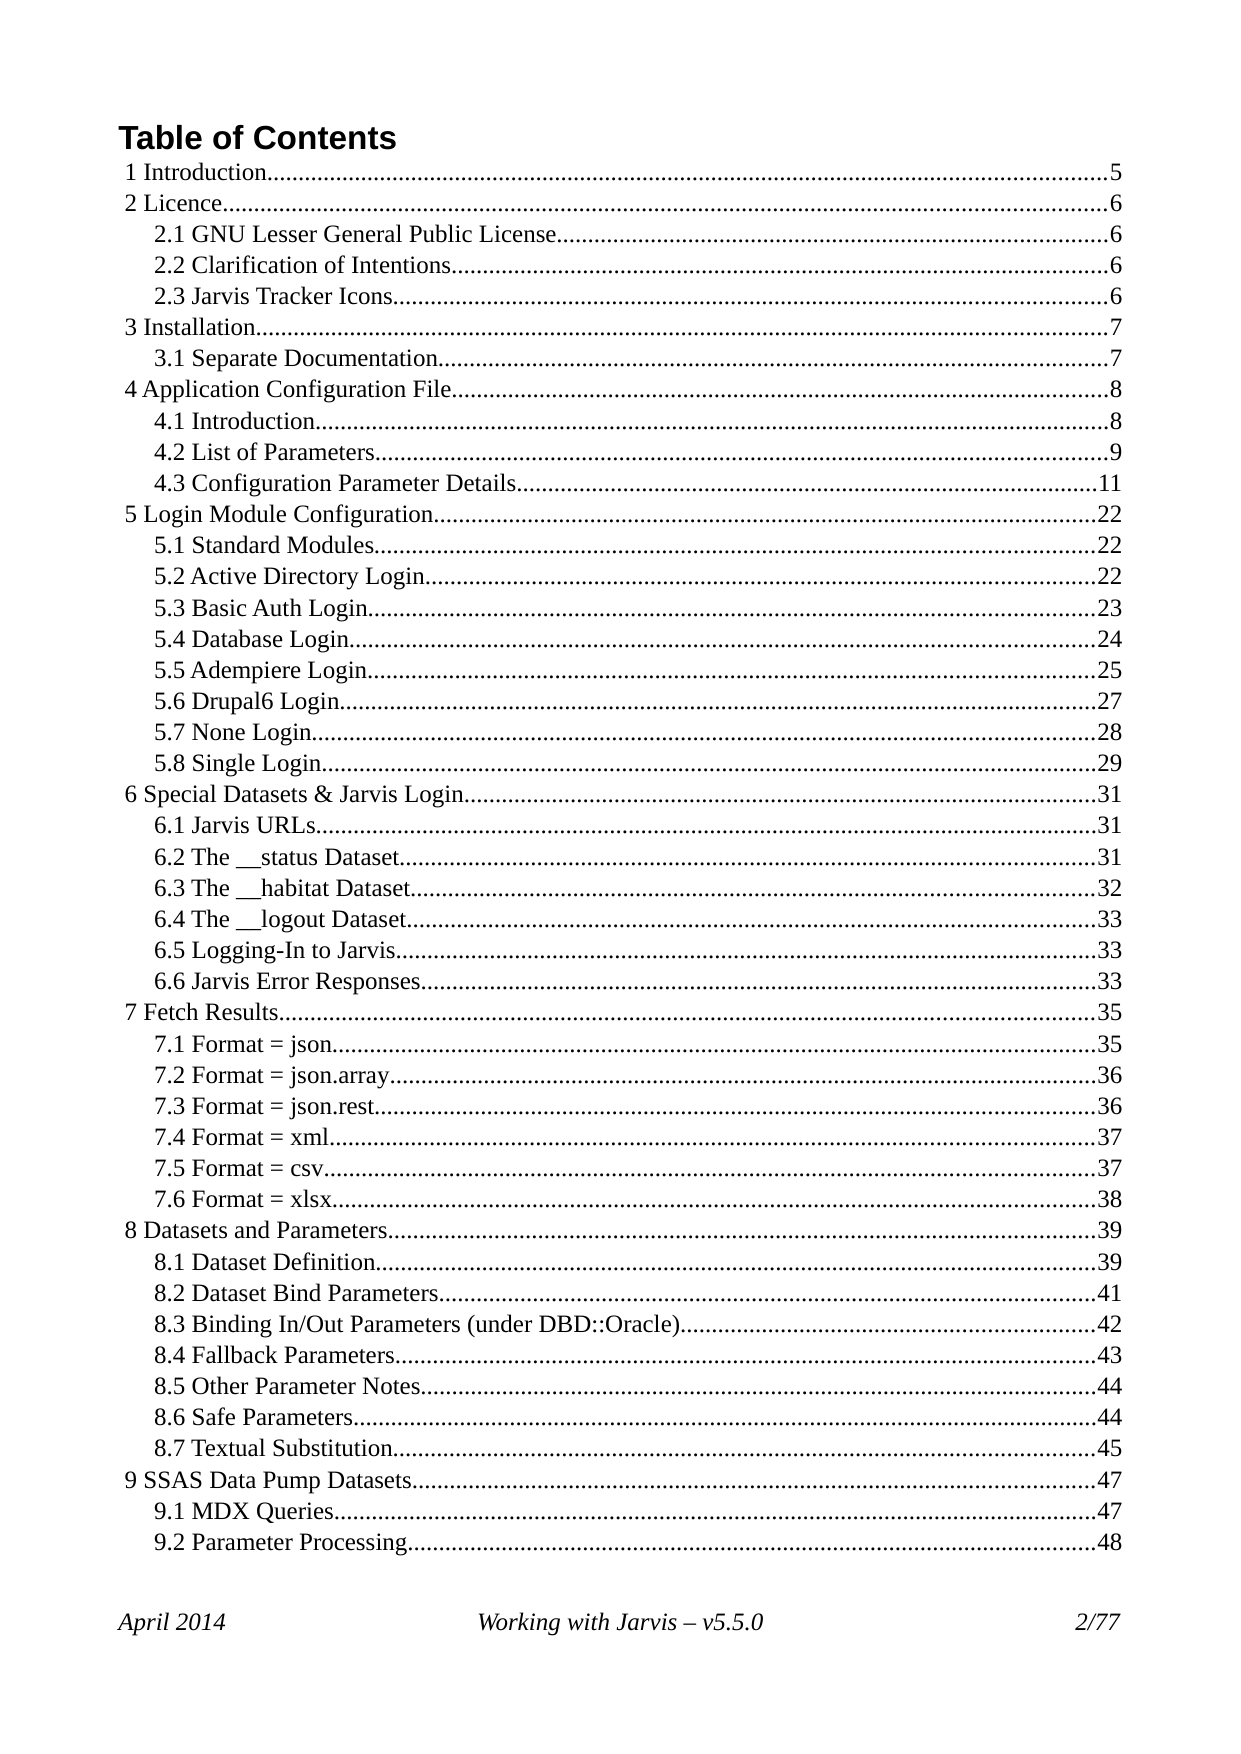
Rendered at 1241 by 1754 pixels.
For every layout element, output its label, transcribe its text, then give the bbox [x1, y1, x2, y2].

text 6.3 The __habitat Dataset 32 [148, 873, 1122, 902]
text 8.6 Safe Parameters 44 [148, 1402, 1122, 1431]
text 5.6 Drupal6 Login 27 [148, 686, 1122, 715]
text 5 Login Module Configuration 22 [118, 499, 1122, 528]
text 4.2 List of Parameters 9 [148, 437, 1122, 466]
subtitle Table of Contents [118, 118, 1122, 157]
text 6.5 Logging-In to Jarvis 33 [148, 935, 1122, 964]
text 1 Introduction 5 [118, 157, 1122, 185]
text 8.3 Binding In/Out Parameters (under DBD::Oracle) 42 [148, 1309, 1122, 1338]
text 7.1 Format = json 35 [148, 1029, 1122, 1057]
text 7.5 Format = csv 37 [148, 1153, 1122, 1182]
text 7.6 Format = xlsx 38 [148, 1184, 1122, 1213]
text 9 SSAS Data Pump Datasets 47 [118, 1465, 1122, 1493]
text 8.2 Dataset Bind Parameters 41 [148, 1278, 1122, 1307]
text 7 Fetch Results 35 [118, 997, 1122, 1026]
text 5.5 Adempiere Login 25 [148, 655, 1122, 684]
text 9.1 MDX Queries 47 [148, 1496, 1122, 1524]
text 2.3 Jarvis Tracker Icons 6 [148, 281, 1122, 310]
text 6.6 Jarvis Error Responses 33 [148, 966, 1122, 995]
text 4.1 Introduction 8 [148, 406, 1122, 434]
text 5.8 Single Login 29 [148, 748, 1122, 777]
text 2.1 GNU Lesser General Public License 6 [148, 219, 1122, 248]
text 2 Licence 6 [118, 188, 1122, 216]
text 8.4 Fallback Parameters 43 [148, 1340, 1122, 1369]
text 4.3 Configuration Parameter Details 11 [148, 468, 1122, 497]
text 4 Application Configuration File 8 [118, 374, 1122, 403]
text 5.3 Basic Auth Login 23 [148, 593, 1122, 621]
text 7.3 Format = json.rest 36 [148, 1091, 1122, 1120]
text 7.2 Format = json.array 36 [148, 1060, 1122, 1088]
text 8 Datasets and Parameters 39 [118, 1216, 1122, 1244]
text 9.2 Parameter Processing 48 [148, 1527, 1122, 1556]
text 8.1 Dataset Definition 39 [148, 1247, 1122, 1275]
text 6.1 Jarvis URLs 31 [148, 811, 1122, 839]
text 5.4 Database Login 24 [148, 624, 1122, 652]
text 6 Special Datasets & Jarvis Login 31 [118, 779, 1122, 808]
text 5.2 Active Directory Login 22 [148, 561, 1122, 590]
text 3 Installation 7 [118, 312, 1122, 341]
text 8.7 Textual Substitution 45 [148, 1433, 1122, 1462]
text 6.4 The __logout Dataset 33 [148, 904, 1122, 933]
text 5.1 Standard Modules 22 [148, 530, 1122, 559]
text 7.4 Format = xml 37 [148, 1122, 1122, 1151]
text 2.2 Clarification of Intentions 6 [148, 250, 1122, 279]
text 8.5 Other Parameter Notes 44 [148, 1371, 1122, 1400]
text 5.7 None Login 28 [148, 717, 1122, 746]
text 3.1 Separate Documentation 7 [148, 343, 1122, 372]
text 6.2 The __status Dataset 31 [148, 842, 1122, 871]
